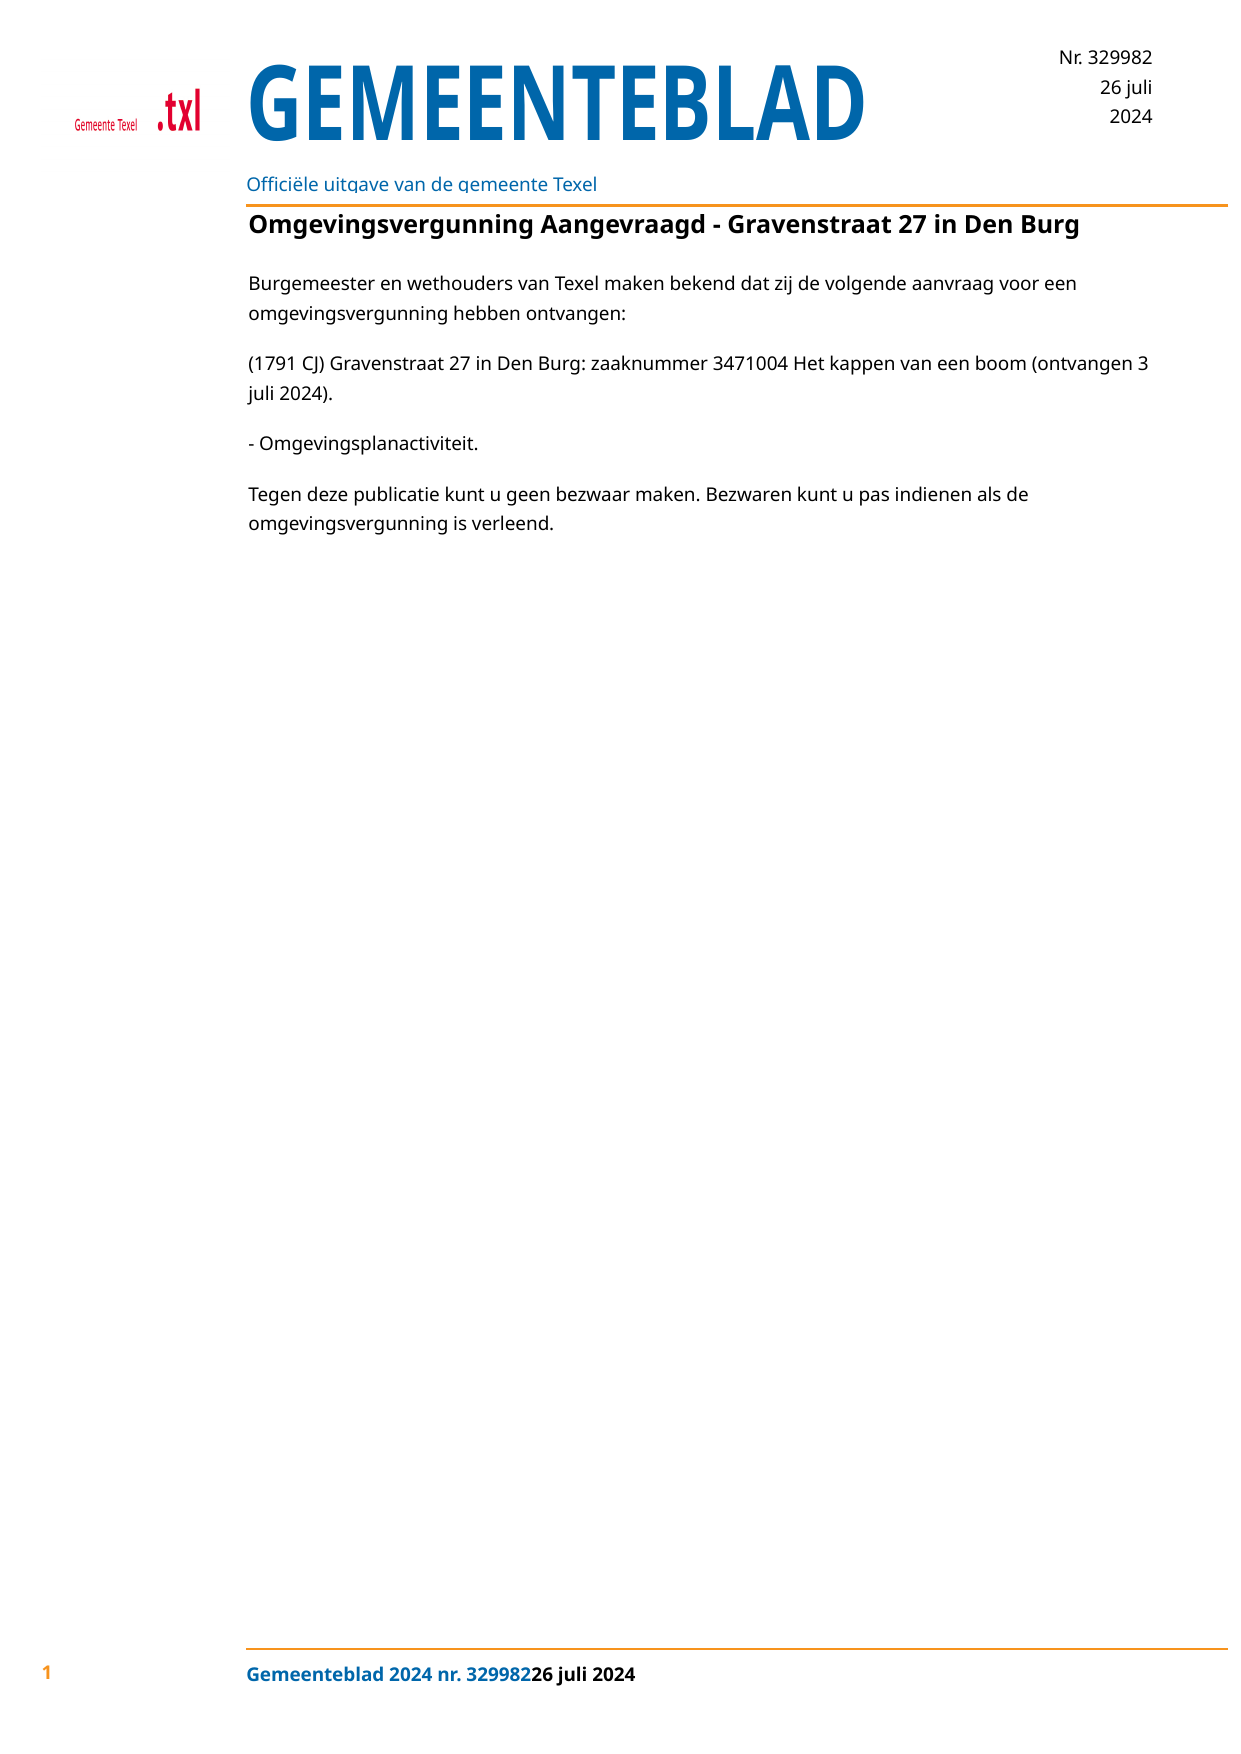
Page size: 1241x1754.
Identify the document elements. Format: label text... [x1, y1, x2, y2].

text (1791 CJ) Gravenstraat 27 in Den Burg: zaaknummer 3471004 Het kappen van een boom (ontvangen 3 juli 2024). [248, 350, 1152, 406]
text - Omgevingsplanactiviteit. [248, 430, 1152, 456]
picture [41, 47, 231, 172]
text Omgevingsvergunning Aangevraagd - Gravenstraat 27 in Den Burg [248, 207, 1152, 241]
text Burgemeester en wethouders van Texel maken bekend dat zij de volgende aanvraag voor een omgevingsvergunning hebben ontvangen: [248, 270, 1152, 326]
text Tegen deze publicatie kunt u geen bezwaar maken. Bezwaren kunt u pas indienen als de omgevingsvergunning is verleend. [248, 481, 1152, 536]
